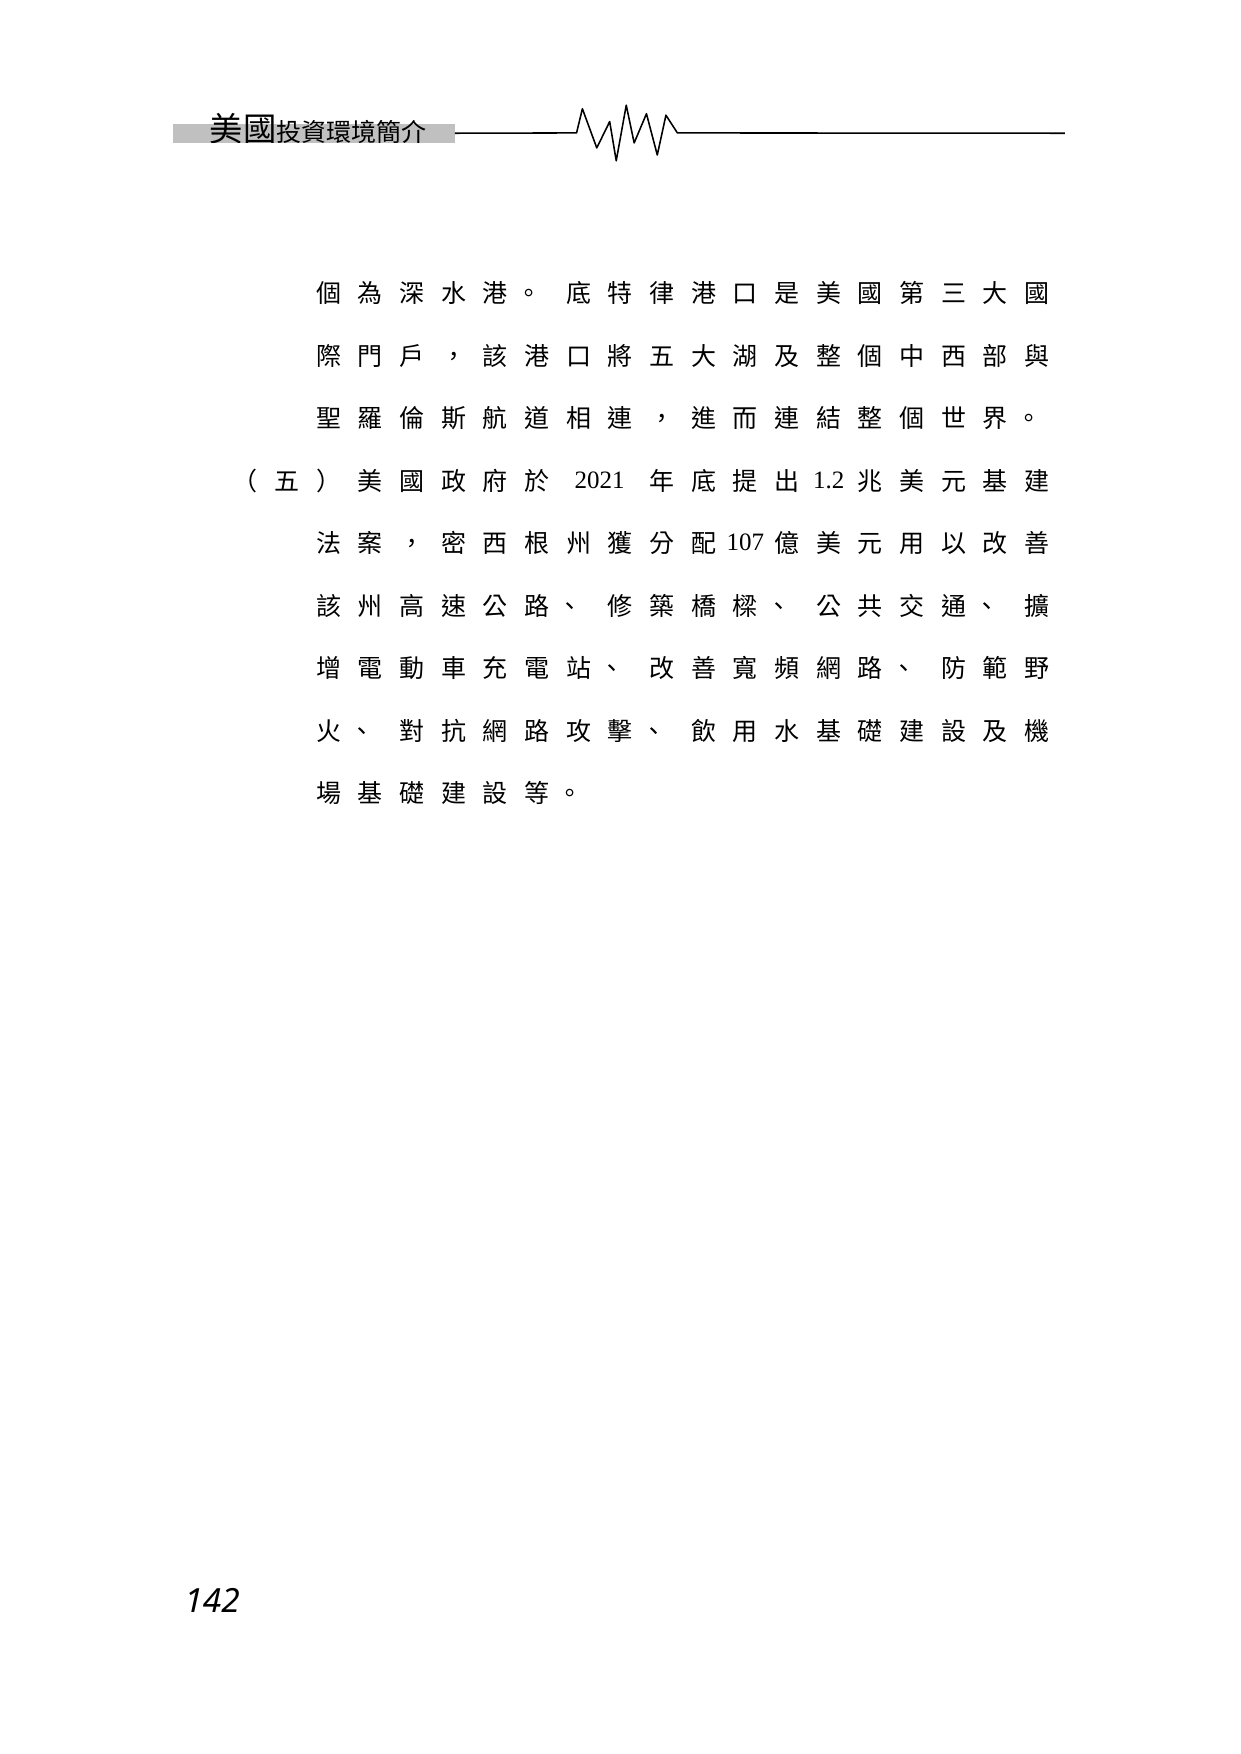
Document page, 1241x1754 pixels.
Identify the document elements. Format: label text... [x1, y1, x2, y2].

text 個為深水港。底特律港口是美國第三大國際門戶，該港口將五大湖及整個中西部與聖羅倫斯航道相連，進而連結整個世界。 [207, 250, 1058, 438]
text （五）美國政府於2021年底提出1.2兆美元基建法案，密西根州獲分配107億美元用以改善該州高速公路、修築橋樑、公共交通、擴增電動車充電站、改善寬頻網路、防範野火、對抗網路攻擊、飲用水基礎建設及機場基礎建設等。 [207, 438, 1058, 813]
